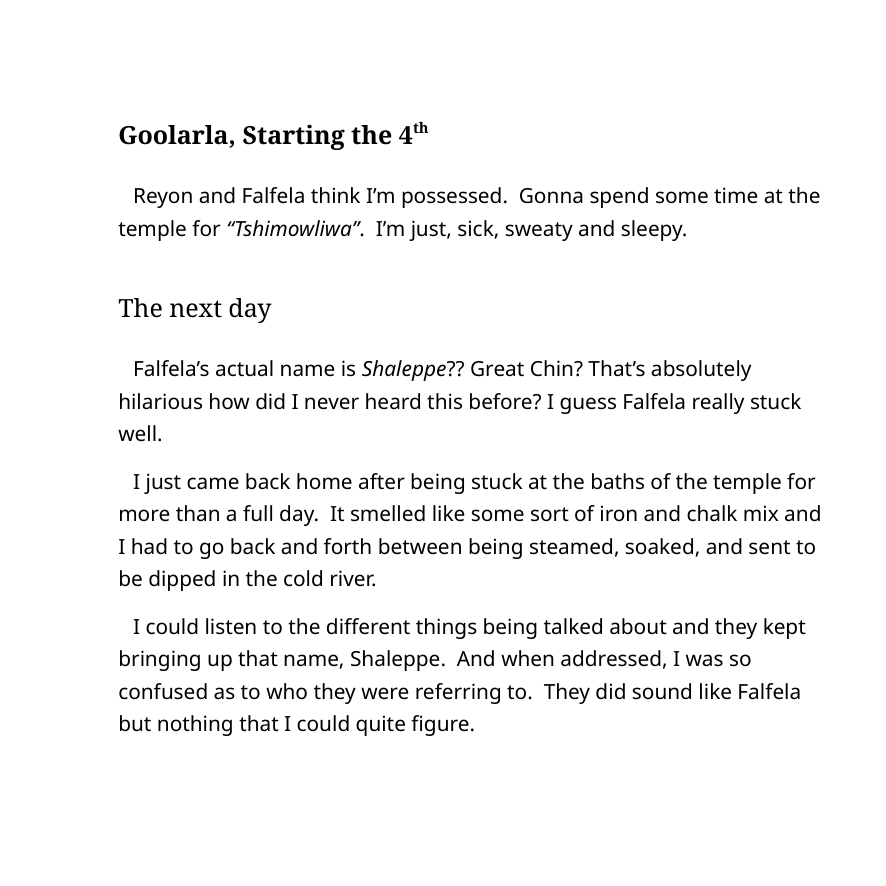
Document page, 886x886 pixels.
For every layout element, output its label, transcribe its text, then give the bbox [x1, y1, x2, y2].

text I could listen to the different things being talked about and they kept bringing up that name, Shaleppe. And when addressed, I was so confused as to who they were referring to. They did sound like Falfela but nothing that I could quite figure. [118, 612, 827, 738]
text I just came back home after being stuck at the baths of the temple for more than a full day. It smelled like some sort of iron and chalk mix and I had to go back and forth between being steamed, soaked, and sent to be dipped in the cold river. [118, 467, 827, 593]
subtitle The next day [118, 291, 827, 325]
text Falfela’s actual name is Shaleppe?? Great Chin? That’s absolutely hilarious how did I never heard this before? I guess Falfela really stuck well. [118, 354, 827, 448]
subtitle Goolarla, Starting the 4th [118, 118, 827, 152]
text Reyon and Falfela think I’m possessed. Gonna spend some time at the temple for “Tshimowliwa”. I’m just, sick, sweaty and sleepy. [118, 182, 827, 243]
